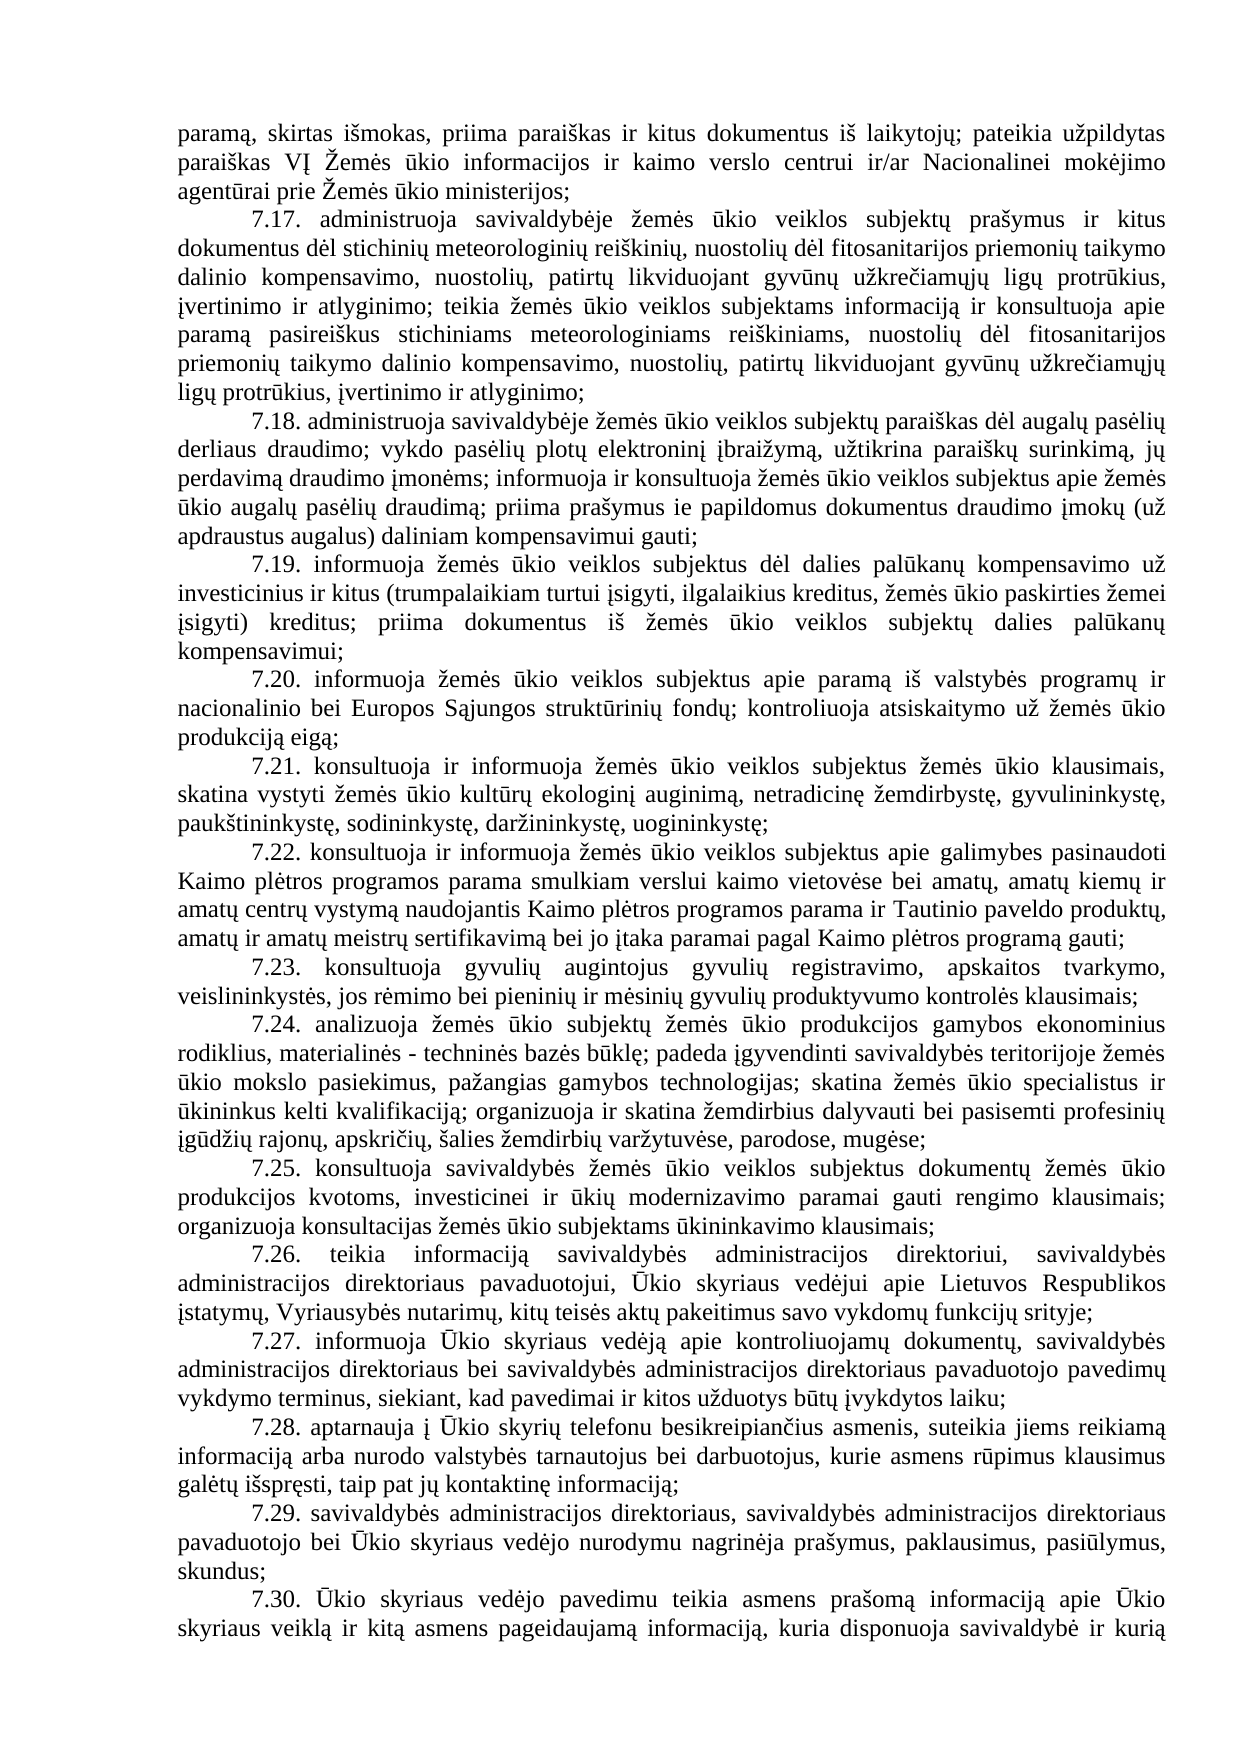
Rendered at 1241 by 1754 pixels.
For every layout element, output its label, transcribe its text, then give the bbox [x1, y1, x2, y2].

text 7.25. konsultuoja savivaldybės žemės ūkio veiklos subjektus dokumentų žemės ūkio produkcijos kvotoms, investicinei ir ūkių modernizavimo paramai gauti rengimo klausimais; organizuoja konsultacijas žemės ūkio subjektams ūkininkavimo klausimais; [177, 1153, 1167, 1239]
text 7.19. informuoja žemės ūkio veiklos subjektus dėl dalies palūkanų kompensavimo už investicinius ir kitus (trumpalaikiam turtui įsigyti, ilgalaikius kreditus, žemės ūkio paskirties žemei įsigyti) kreditus; priima dokumentus iš žemės ūkio veiklos subjektų dalies palūkanų kompensavimui; [177, 549, 1167, 664]
text 7.18. administruoja savivaldybėje žemės ūkio veiklos subjektų paraiškas dėl augalų pasėlių derliaus draudimo; vykdo pasėlių plotų elektroninį įbraižymą, užtikrina paraiškų surinkimą, jų perdavimą draudimo įmonėms; informuoja ir konsultuoja žemės ūkio veiklos subjektus apie žemės ūkio augalų pasėlių draudimą; priima prašymus ie papildomus dokumentus draudimo įmokų (už apdraustus augalus) daliniam kompensavimui gauti; [177, 406, 1167, 549]
text 7.17. administruoja savivaldybėje žemės ūkio veiklos subjektų prašymus ir kitus dokumentus dėl stichinių meteorologinių reiškinių, nuostolių dėl fitosanitarijos priemonių taikymo dalinio kompensavimo, nuostolių, patirtų likviduojant gyvūnų užkrečiamųjų ligų protrūkius, įvertinimo ir atlyginimo; teikia žemės ūkio veiklos subjektams informaciją ir konsultuoja apie paramą pasireiškus stichiniams meteorologiniams reiškiniams, nuostolių dėl fitosanitarijos priemonių taikymo dalinio kompensavimo, nuostolių, patirtų likviduojant gyvūnų užkrečiamųjų ligų protrūkius, įvertinimo ir atlyginimo; [177, 204, 1167, 406]
text 7.24. analizuoja žemės ūkio subjektų žemės ūkio produkcijos gamybos ekonominius rodiklius, materialinės - techninės bazės būklę; padeda įgyvendinti savivaldybės teritorijoje žemės ūkio mokslo pasiekimus, pažangias gamybos technologijas; skatina žemės ūkio specialistus ir ūkininkus kelti kvalifikaciją; organizuoja ir skatina žemdirbius dalyvauti bei pasisemti profesinių įgūdžių rajonų, apskričių, šalies žemdirbių varžytuvėse, parodose, mugėse; [177, 1009, 1167, 1153]
text 7.22. konsultuoja ir informuoja žemės ūkio veiklos subjektus apie galimybes pasinaudoti Kaimo plėtros programos parama smulkiam verslui kaimo vietovėse bei amatų, amatų kiemų ir amatų centrų vystymą naudojantis Kaimo plėtros programos parama ir Tautinio paveldo produktų, amatų ir amatų meistrų sertifikavimą bei jo įtaka paramai pagal Kaimo plėtros programą gauti; [177, 837, 1167, 952]
text 7.23. konsultuoja gyvulių augintojus gyvulių registravimo, apskaitos tvarkymo, veislininkystės, jos rėmimo bei pieninių ir mėsinių gyvulių produktyvumo kontrolės klausimais; [177, 952, 1167, 1009]
text paramą, skirtas išmokas, priima paraiškas ir kitus dokumentus iš laikytojų; pateikia užpildytas paraiškas VĮ Žemės ūkio informacijos ir kaimo verslo centrui ir/ar Nacionalinei mokėjimo agentūrai prie Žemės ūkio ministerijos; [177, 118, 1167, 204]
text 7.29. savivaldybės administracijos direktoriaus, savivaldybės administracijos direktoriaus pavaduotojo bei Ūkio skyriaus vedėjo nurodymu nagrinėja prašymus, paklausimus, pasiūlymus, skundus; [177, 1498, 1167, 1584]
text 7.26. teikia informaciją savivaldybės administracijos direktoriui, savivaldybės administracijos direktoriaus pavaduotojui, Ūkio skyriaus vedėjui apie Lietuvos Respublikos įstatymų, Vyriausybės nutarimų, kitų teisės aktų pakeitimus savo vykdomų funkcijų srityje; [177, 1239, 1167, 1326]
text 7.30. Ūkio skyriaus vedėjo pavedimu teikia asmens prašomą informaciją apie Ūkio skyriaus veiklą ir kitą asmens pageidaujamą informaciją, kuria disponuoja savivaldybė ir kurią [177, 1584, 1167, 1642]
text 7.28. aptarnauja į Ūkio skyrių telefonu besikreipiančius asmenis, suteikia jiems reikiamą informaciją arba nurodo valstybės tarnautojus bei darbuotojus, kurie asmens rūpimus klausimus galėtų išspręsti, taip pat jų kontaktinę informaciją; [177, 1412, 1167, 1498]
text 7.21. konsultuoja ir informuoja žemės ūkio veiklos subjektus žemės ūkio klausimais, skatina vystyti žemės ūkio kultūrų ekologinį auginimą, netradicinę žemdirbystę, gyvulininkystę, paukštininkystę, sodininkystę, daržininkystę, uogininkystę; [177, 751, 1167, 837]
text 7.20. informuoja žemės ūkio veiklos subjektus apie paramą iš valstybės programų ir nacionalinio bei Europos Sąjungos struktūrinių fondų; kontroliuoja atsiskaitymo už žemės ūkio produkciją eigą; [177, 664, 1167, 751]
text 7.27. informuoja Ūkio skyriaus vedėją apie kontroliuojamų dokumentų, savivaldybės administracijos direktoriaus bei savivaldybės administracijos direktoriaus pavaduotojo pavedimų vykdymo terminus, siekiant, kad pavedimai ir kitos užduotys būtų įvykdytos laiku; [177, 1326, 1167, 1412]
